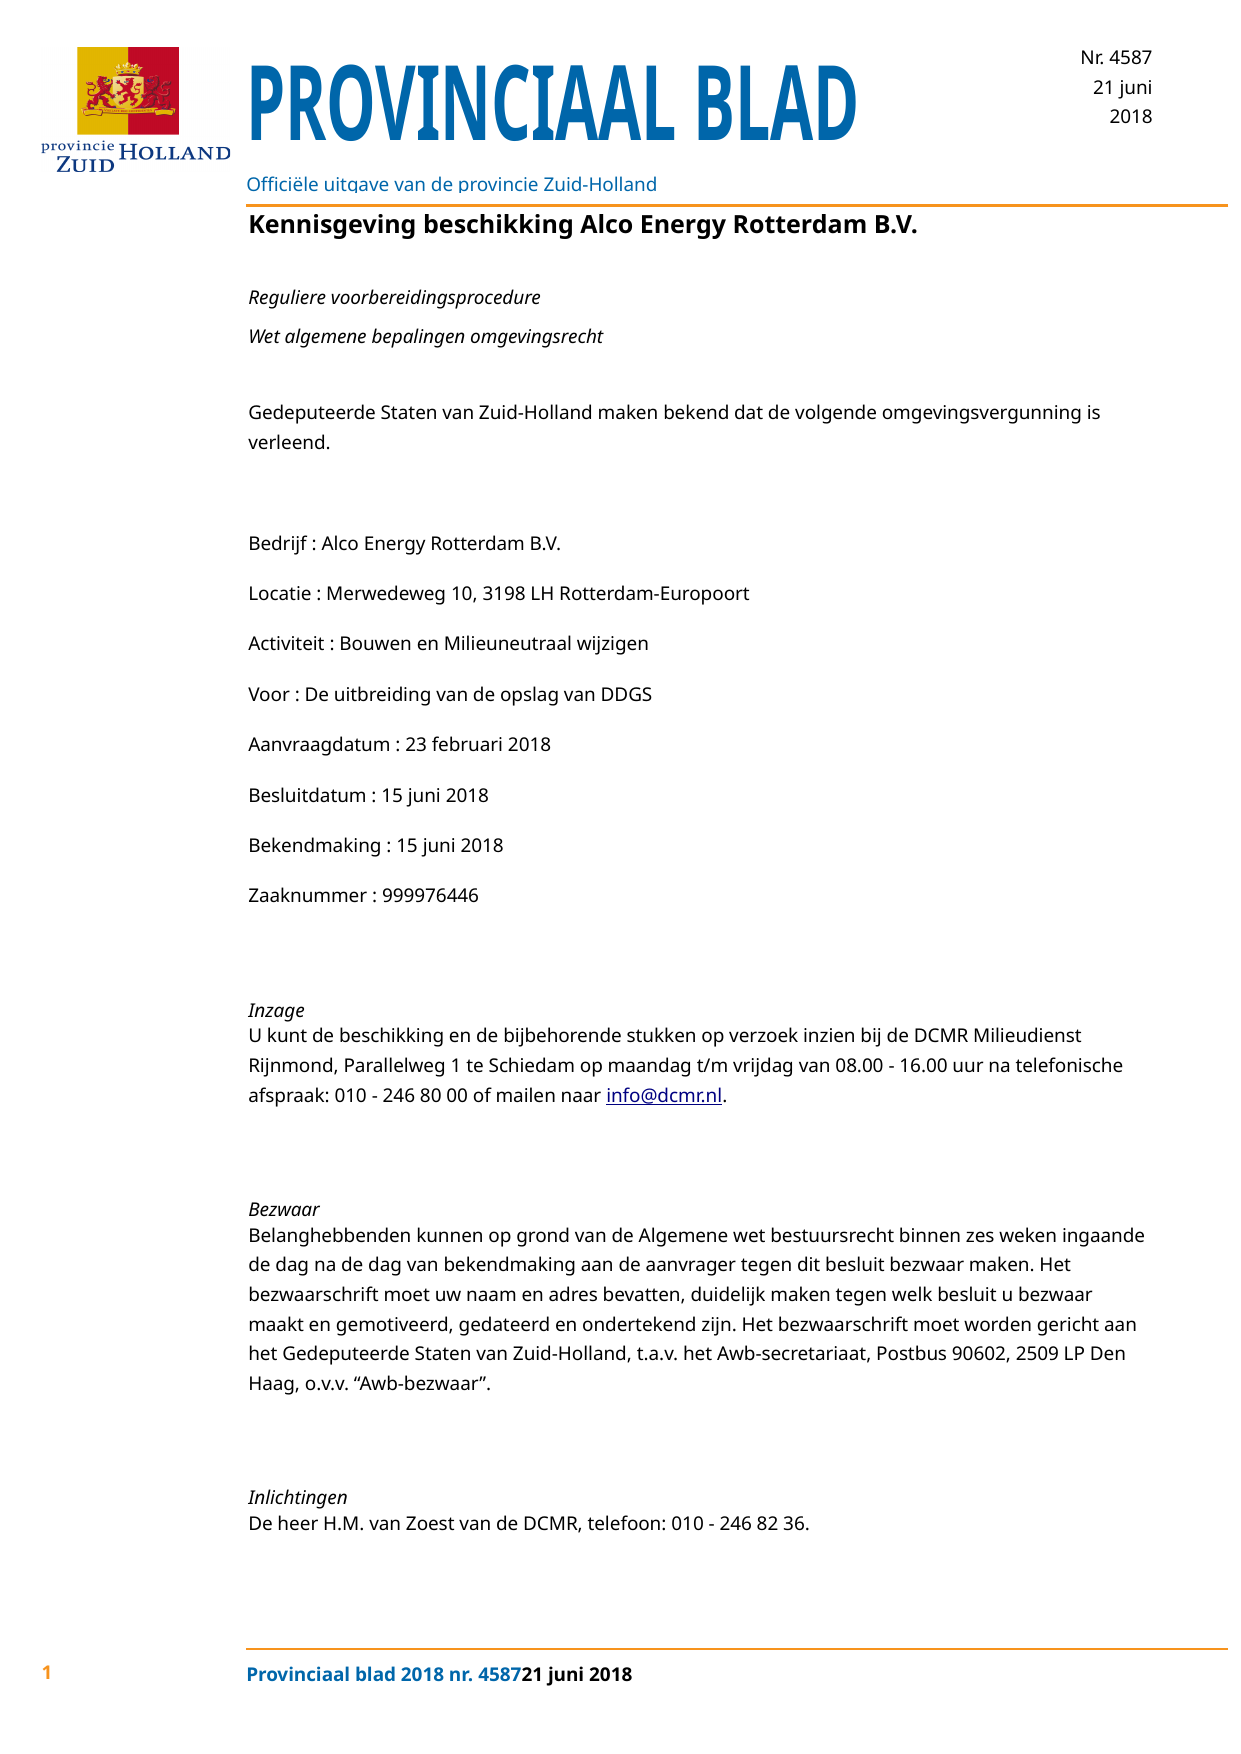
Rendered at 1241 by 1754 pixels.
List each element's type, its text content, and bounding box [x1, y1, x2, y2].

text Reguliere voorbereidingsprocedure [248, 284, 1152, 309]
text U kunt de beschikking en de bijbehorende stukken op verzoek inzien bij de DCMR Milieudienst Rijnmond, Parallelweg 1 te Schiedam op maandag t/m vrijdag van 08.00 - 16.00 uur na telefonische afspraak: 010 - 246 80 00 of mailen naar info@dcmr.nl. [248, 1023, 1152, 1108]
text Inzage [248, 997, 1152, 1023]
text Voor : De uitbreiding van de opslag van DDGS [248, 681, 1152, 707]
text Bekendmaking : 15 juni 2018 [248, 832, 1152, 858]
text Wet algemene bepalingen omgevingsrecht [248, 323, 1152, 349]
text Kennisgeving beschikking Alco Energy Rotterdam B.V. [248, 207, 1152, 241]
text Gedeputeerde Staten van Zuid-Holland maken bekend dat de volgende omgevingsvergunning is verleend. [248, 399, 1152, 454]
text Aanvraagdatum : 23 februari 2018 [248, 731, 1152, 757]
text De heer H.M. van Zoest van de DCMR, telefoon: 010 - 246 82 36. [248, 1510, 1152, 1536]
picture [41, 47, 231, 172]
text Locatie : Merwedeweg 10, 3198 LH Rotterdam-Europoort [248, 580, 1152, 606]
text Zaaknummer : 999976446 [248, 883, 1152, 908]
text Besluitdatum : 15 juni 2018 [248, 782, 1152, 807]
text Inlichtingen [248, 1484, 1152, 1510]
text Bedrijf : Alco Energy Rotterdam B.V. [248, 530, 1152, 555]
text Belanghebbenden kunnen op grond van de Algemene wet bestuursrecht binnen zes weken ingaande de dag na de dag van bekendmaking aan de aanvrager tegen dit besluit bezwaar maken. Het bezwaarschrift moet uw naam en adres bevatten, duidelijk maken tegen welk besluit u bezwaar maakt en gemotiveerd, gedateerd en ondertekend zijn. Het bezwaarschrift moet worden gericht aan het Gedeputeerde Staten van Zuid-Holland, t.a.v. het Awb-secretariaat, Postbus 90602, 2509 LP Den Haag, o.v.v. “Awb-bezwaar”. [248, 1222, 1152, 1396]
text Bezwaar [248, 1196, 1152, 1222]
text Activiteit : Bouwen en Milieuneutraal wijzigen [248, 631, 1152, 656]
